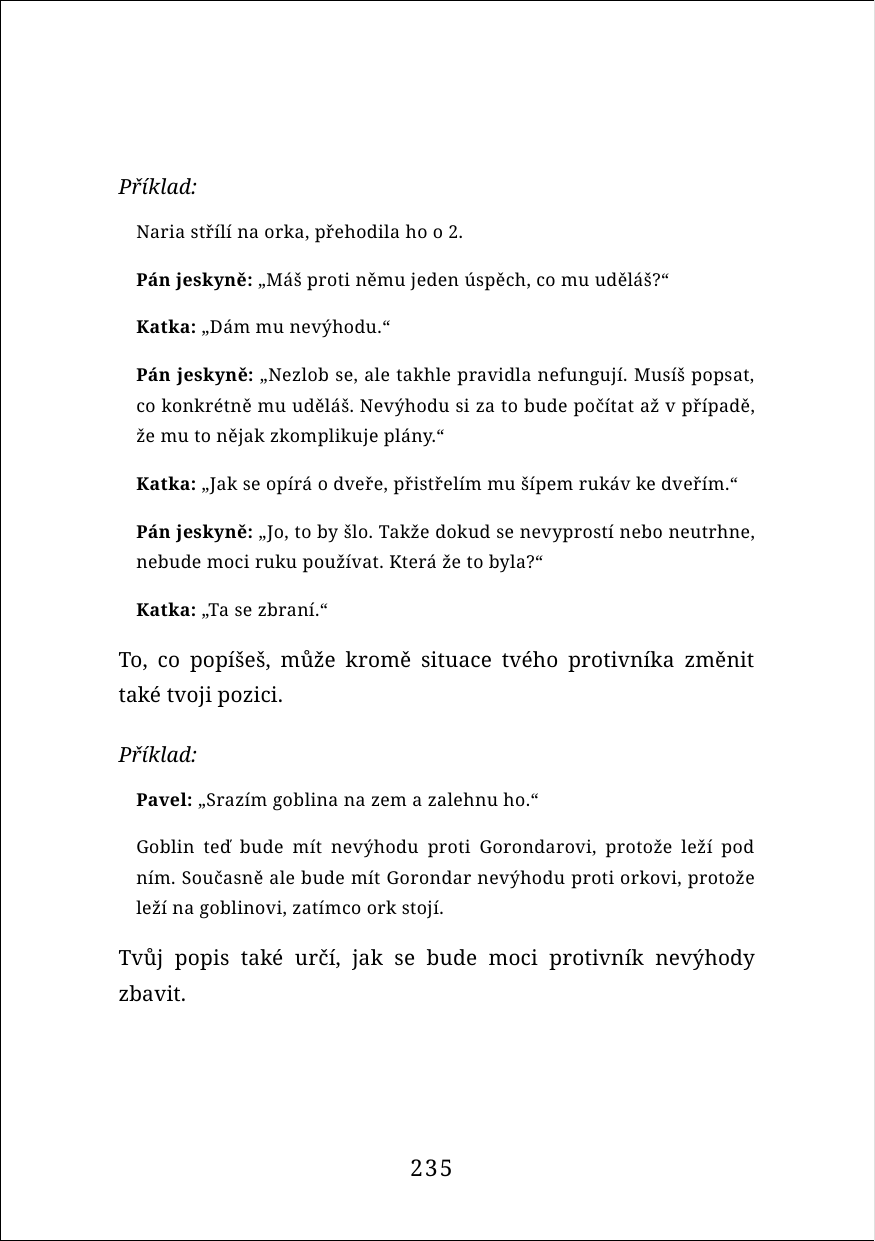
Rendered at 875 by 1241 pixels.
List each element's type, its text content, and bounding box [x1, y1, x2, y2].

text Pavel: „Srazím goblina na zem a zalehnu ho.“ [136, 787, 756, 811]
text Katka: „Ta se zbraní.“ [136, 597, 756, 621]
text Katka: „Jak se opírá o dveře, přistřelím mu šípem rukáv ke dveřím.“ [136, 471, 756, 495]
text Naria střílí na orka, přehodila ho o 2. [136, 219, 756, 243]
text Pán jeskyně: „Nezlob se, ale takhle pravidla nefungují. Musíš popsat, co konkrétně mu uděláš. Nevýhodu si za to bude počítat až v případě, že mu to nějak zkomplikuje plány.“ [136, 363, 756, 447]
text Pán jeskyně: „Máš proti němu jeden úspěch, co mu uděláš?“ [136, 267, 756, 291]
text Katka: „Dám mu nevýhodu.“ [136, 315, 756, 339]
text To, co popíšeš, může kromě situace tvého protivníka změnit také tvoji pozici. [118, 645, 756, 709]
text Goblin teď bude mít nevýhodu proti Gorondarovi, protože leží pod ním. Současně ale bude mít Gorondar nevýhodu proti orkovi, protože leží na goblinovi, zatímco ork stojí. [136, 835, 756, 919]
text Příklad: [118, 172, 756, 200]
text Příklad: [118, 740, 756, 768]
text Pán jeskyně: „Jo, to by šlo. Takže dokud se nevyprostí nebo neutrhne, nebude moci ruku používat. Která že to byla?“ [136, 519, 756, 573]
text Tvůj popis také určí, jak se bude moci protivník nevýhody zbavit. [118, 943, 756, 1007]
